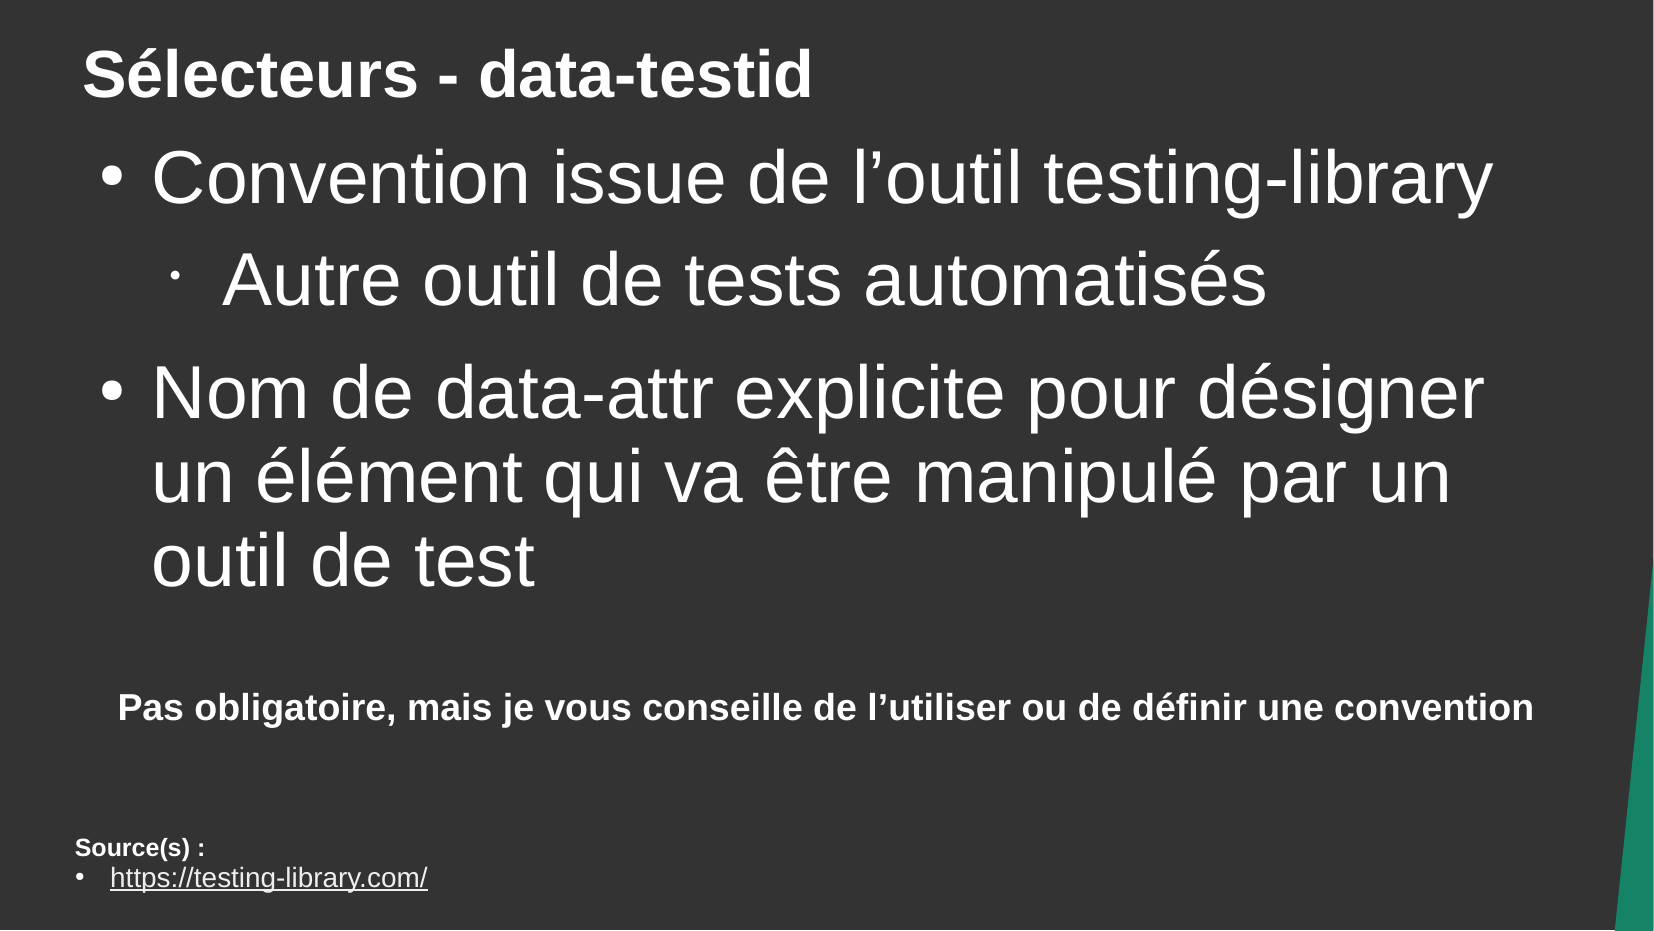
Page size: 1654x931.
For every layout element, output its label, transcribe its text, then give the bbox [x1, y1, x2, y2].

list Convention issue de l’outil testing-library Autre outil de tests automatisés Nom de data-attr explicite pour désigner un élément qui va être manipulé par un outil de test [80, 135, 1583, 638]
text_box Source(s) : https://testing-library.com/ [60, 826, 1546, 901]
text_box [1614, 553, 1654, 931]
title Sélecteurs - data-testid [82, 37, 1004, 119]
text_box Pas obligatoire, mais je vous conseille de l’utiliser ou de définir une convention [98, 679, 1556, 739]
